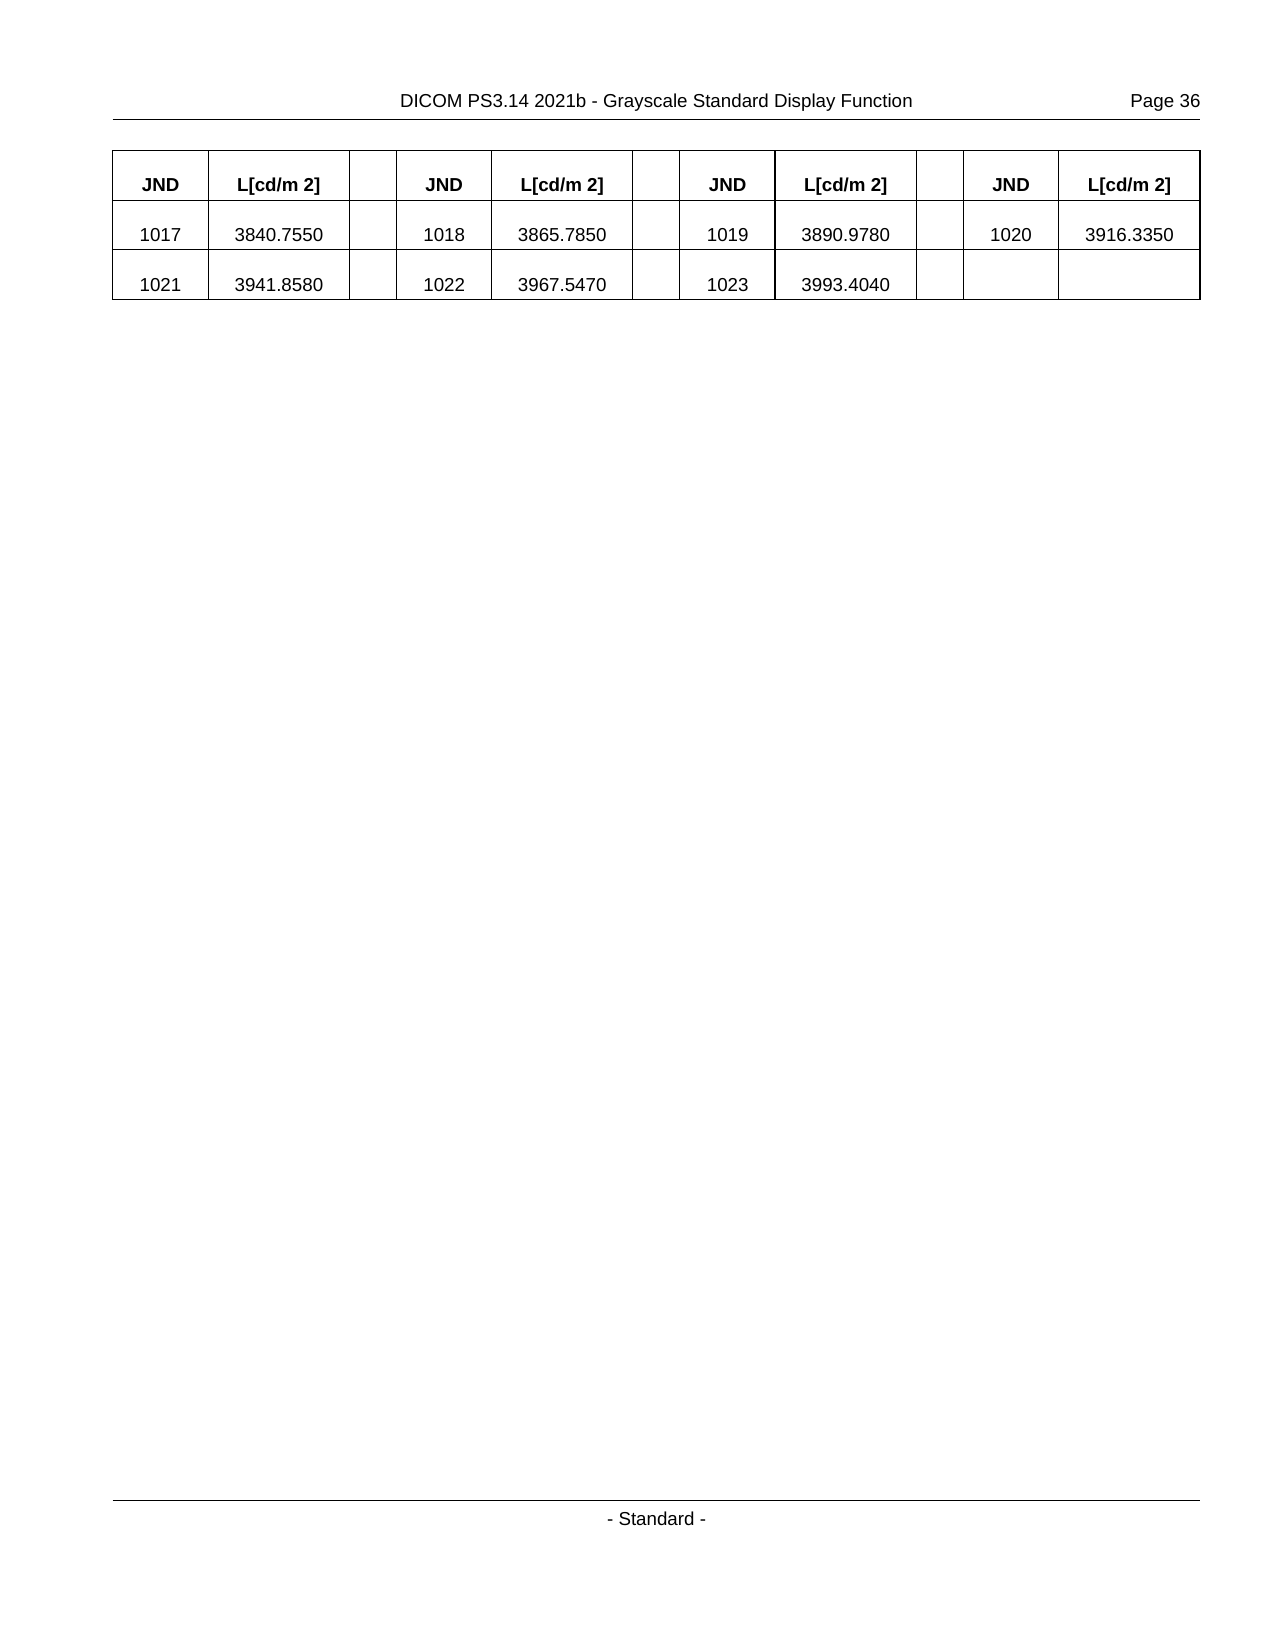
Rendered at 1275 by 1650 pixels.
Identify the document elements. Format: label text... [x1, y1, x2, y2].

table_header [917, 151, 963, 200]
table_cell 1019 [680, 201, 774, 249]
table_cell 3967.5470 [492, 250, 632, 299]
table_cell 1018 [397, 201, 491, 249]
table_cell [633, 250, 679, 299]
table_header [350, 151, 396, 200]
table_cell [350, 201, 396, 249]
table_header L[cd/m 2] [492, 151, 632, 200]
table_cell 3993.4040 [776, 250, 916, 299]
table_header L[cd/m 2] [1059, 151, 1199, 200]
table_cell 1017 [113, 201, 208, 249]
table_header JND [113, 151, 208, 200]
table_header JND [964, 151, 1058, 200]
table_cell [917, 201, 963, 249]
table_cell 1021 [113, 250, 208, 299]
table_header JND [397, 151, 491, 200]
table_cell 1020 [964, 201, 1058, 249]
table_cell [633, 201, 679, 249]
table_cell 3941.8580 [209, 250, 349, 299]
table_cell 3865.7850 [492, 201, 632, 249]
table_cell [1059, 250, 1199, 299]
table_header L[cd/m 2] [776, 151, 916, 200]
table_cell [350, 250, 396, 299]
table_cell 3890.9780 [776, 201, 916, 249]
table_header L[cd/m 2] [209, 151, 349, 200]
table_cell [917, 250, 963, 299]
table_header [633, 151, 679, 200]
table_cell 1023 [680, 250, 774, 299]
table_cell 1022 [397, 250, 491, 299]
table_cell [964, 250, 1058, 299]
table_cell 3840.7550 [209, 201, 349, 249]
table_cell 3916.3350 [1059, 201, 1199, 249]
table_header JND [680, 151, 774, 200]
